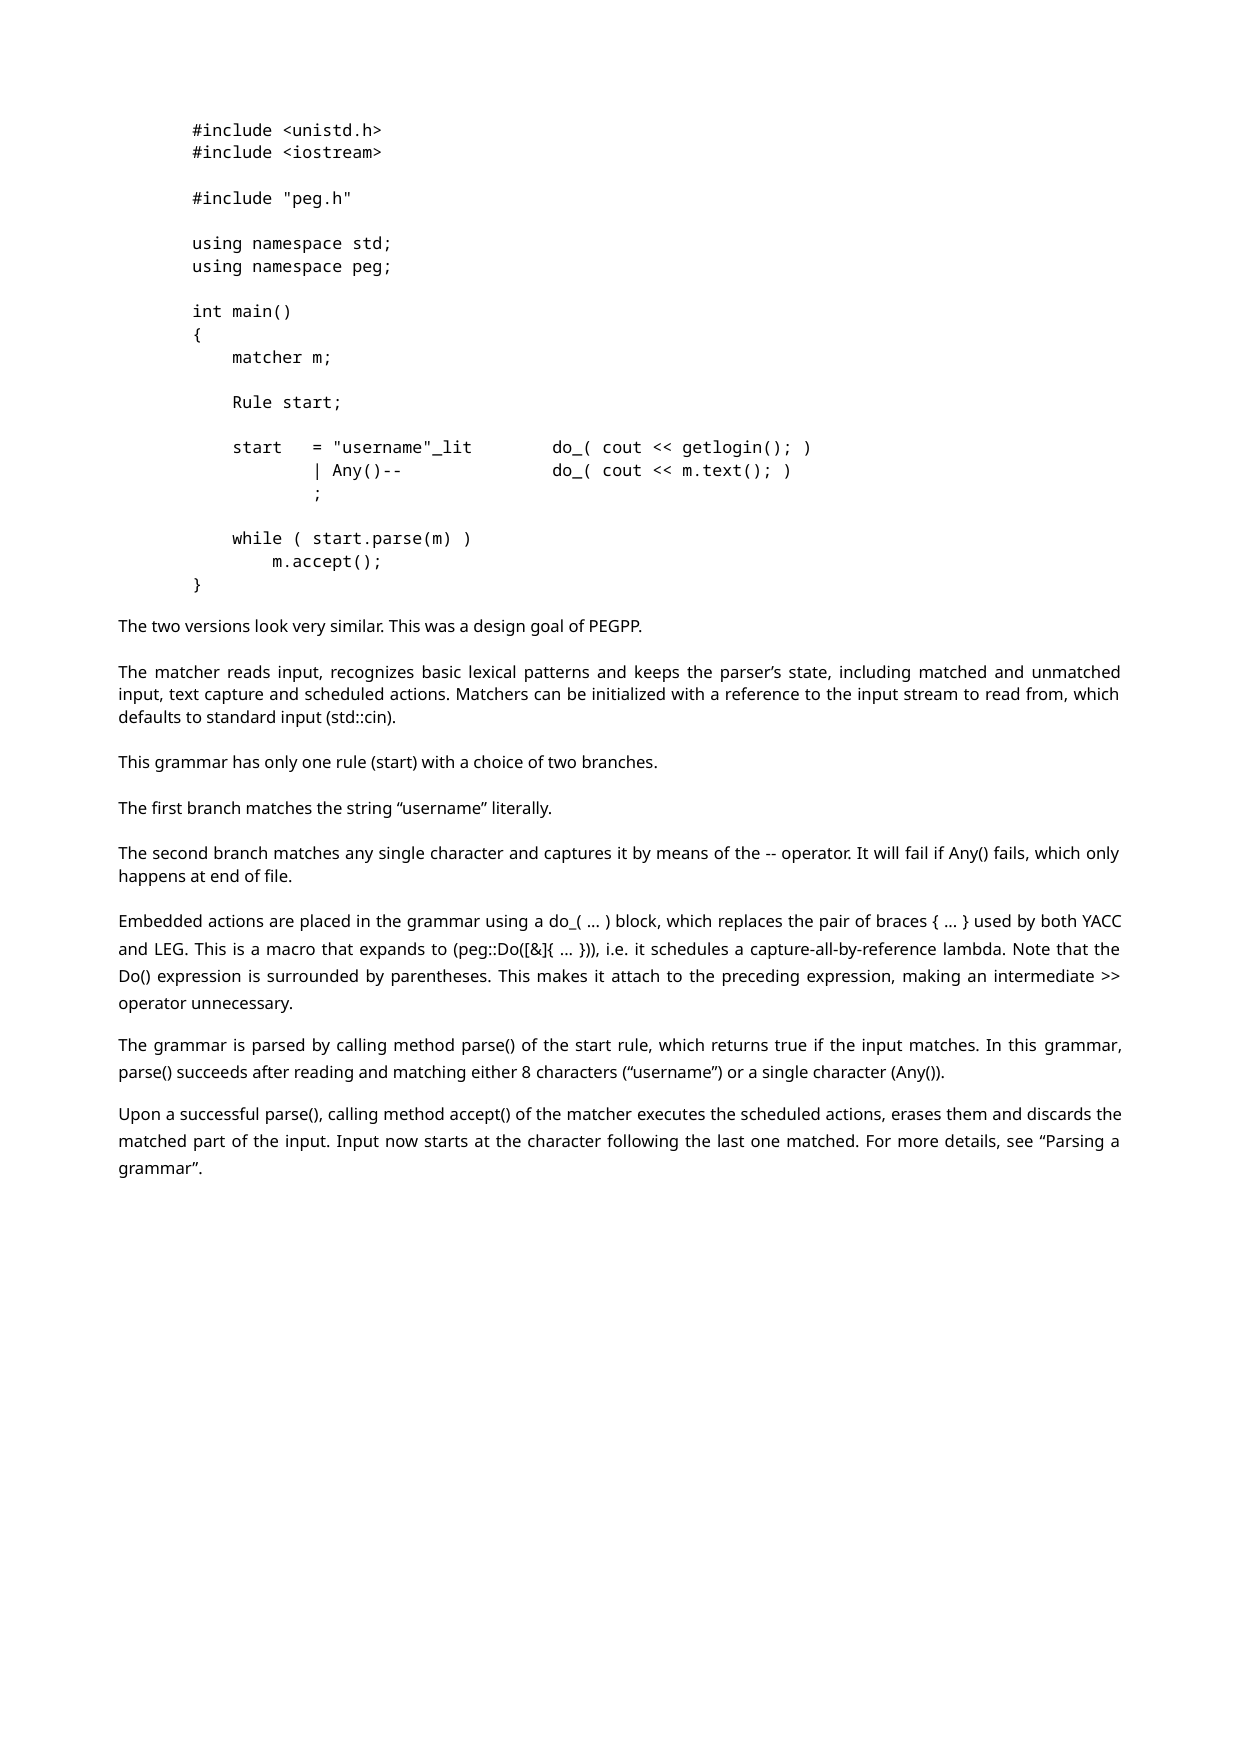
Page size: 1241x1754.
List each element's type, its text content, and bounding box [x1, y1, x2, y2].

text The grammar is parsed by calling method parse() of the start rule, which returns true if the input matches. In this grammar, parse() succeeds after reading and matching either 8 characters (“username”) or a single character (Any()). [118, 1033, 1122, 1083]
text matcher m; [192, 345, 1122, 368]
text { [192, 322, 1122, 345]
text | Any()-- do_( cout << m.text(); ) [192, 459, 1122, 481]
text The two versions look very similar. This was a design goal of PEGPP. [118, 615, 1122, 638]
text using namespace peg; [192, 254, 1122, 277]
text Upon a successful parse(), calling method accept() of the matcher executes the scheduled actions, erases them and discards the matched part of the input. Input now starts at the character following the last one matched. For more details, see “Parsing a grammar”. [118, 1102, 1122, 1179]
text #include <unistd.h> [192, 118, 1122, 141]
text Rule start; [192, 391, 1122, 413]
text This grammar has only one rule (start) with a choice of two branches. [118, 751, 1122, 774]
text start = "username"_lit do_( cout << getlogin(); ) [192, 436, 1122, 459]
text #include <iostream> [192, 141, 1122, 163]
text The first branch matches the string “username” literally. [118, 797, 1122, 819]
text ; [192, 481, 1122, 504]
text using namespace std; [192, 232, 1122, 254]
text m.accept(); [192, 549, 1122, 572]
text while ( start.parse(m) ) [192, 527, 1122, 549]
text } [192, 572, 1122, 595]
text The matcher reads input, recognizes basic lexical patterns and keeps the parser’s state, including matched and unmatched input, text capture and scheduled actions. Matchers can be initialized with a reference to the input stream to read from, which defaults to standard input (std::cin). [118, 660, 1122, 728]
text Embedded actions are placed in the grammar using a do_( ... ) block, which replaces the pair of braces { ... } used by both YACC and LEG. This is a macro that expands to (peg::Do([&]{ ... })), i.e. it schedules a capture-all-by-reference lambda. Note that the Do() expression is surrounded by parentheses. This makes it attach to the preceding expression, making an intermediate >> operator unnecessary. [118, 910, 1122, 1014]
text #include "peg.h" [192, 186, 1122, 209]
text The second branch matches any single character and captures it by means of the -- operator. It will fail if Any() fails, which only happens at end of file. [118, 842, 1122, 887]
text int main() [192, 300, 1122, 322]
